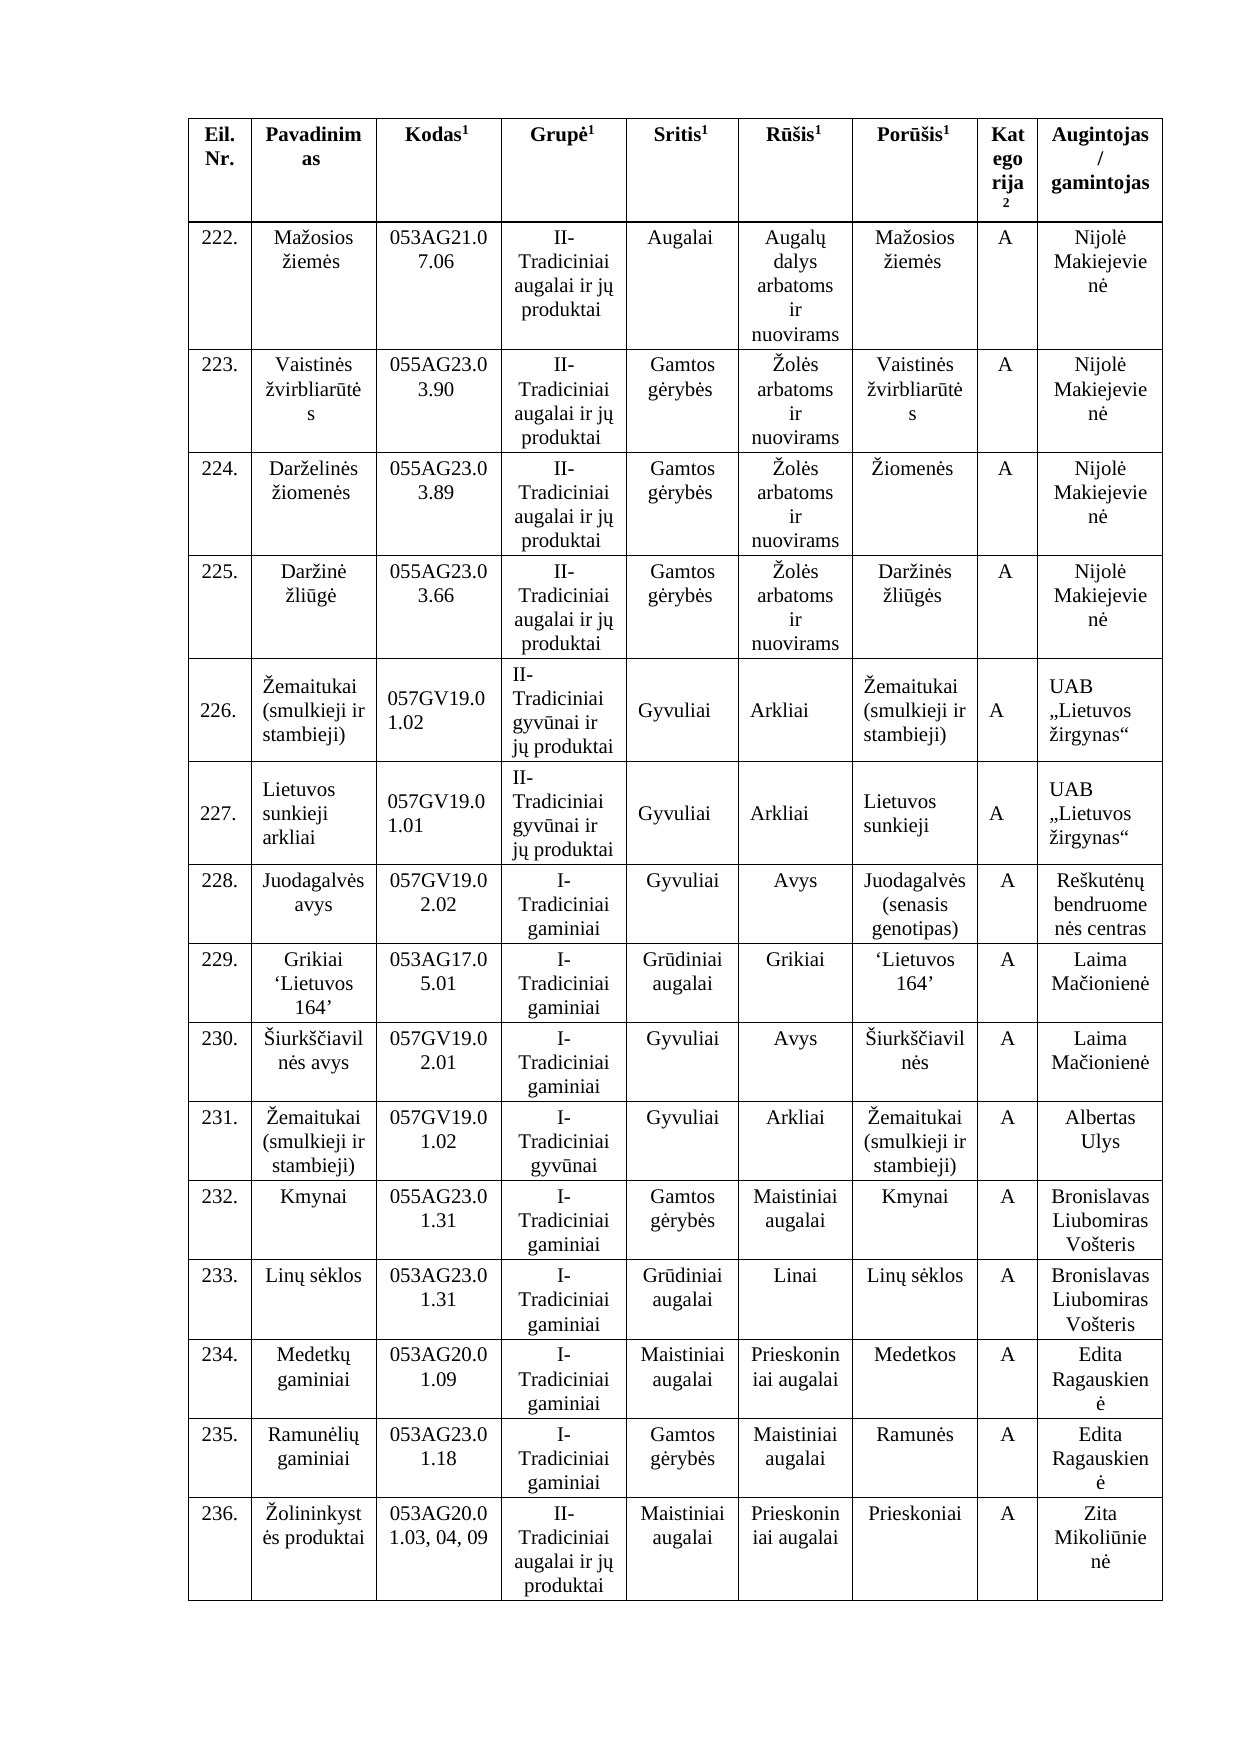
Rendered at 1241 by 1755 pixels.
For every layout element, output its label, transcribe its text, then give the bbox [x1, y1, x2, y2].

table_cell Maistiniai augalai [627, 1498, 738, 1600]
table_cell Šiurkščiavilnės [853, 1023, 977, 1101]
table_cell Gyvuliai [627, 1023, 738, 1101]
table_cell Gamtos gėrybės [627, 1419, 738, 1497]
table_cell Žemaitukai (smulkieji ir stambieji) [252, 659, 376, 761]
table_cell Laima Mačionienė [1038, 1023, 1162, 1101]
table_cell A [978, 865, 1037, 943]
table_cell 224. [189, 453, 251, 555]
table_header Augintojas/ gamintojas [1038, 119, 1162, 221]
table_cell II-Tradiciniai gyvūnai ir jų produktai [502, 762, 626, 864]
table_cell Žiomenės [853, 453, 977, 555]
table_cell Žolės arbatoms ir nuovirams [739, 453, 852, 555]
table_header Pavadinimas [252, 119, 376, 221]
table_cell Prieskoniniai augalai [739, 1340, 852, 1417]
table_cell Žolės arbatoms ir nuovirams [739, 350, 852, 452]
table_cell Bronislavas Liubomiras Vošteris [1038, 1181, 1162, 1259]
table_cell Vaistinės žvirbliarūtės [252, 350, 376, 452]
table_cell II- Tradiciniai augalai ir jų produktai [502, 1498, 626, 1600]
table_cell Lietuvos sunkieji arkliai [252, 762, 376, 864]
table_cell Albertas Ulys [1038, 1102, 1162, 1180]
table_cell Žolininkystės produktai [252, 1498, 376, 1600]
table_cell 055AG23.01.31 [377, 1181, 501, 1259]
table_cell Gyvuliai [627, 659, 738, 761]
table_cell Medetkos [853, 1340, 977, 1417]
table_cell Vaistinės žvirbliarūtės [853, 350, 977, 452]
table_cell Mažosios žiemės [252, 223, 376, 348]
table_cell Maistiniai augalai [739, 1419, 852, 1497]
table_cell Arkliai [739, 762, 852, 864]
table_cell A [978, 659, 1037, 761]
table_cell Gamtos gėrybės [627, 1181, 738, 1259]
table_cell A [978, 453, 1037, 555]
table_cell 233. [189, 1260, 251, 1338]
table_cell Kmynai [853, 1181, 977, 1259]
table_cell Nijolė Makiejevienė [1038, 556, 1162, 658]
table_cell Augalų dalys arbatoms ir nuovirams [739, 223, 852, 348]
table_cell Arkliai [739, 1102, 852, 1180]
table_header Rūšis1 [739, 119, 852, 221]
table_cell Nijolė Makiejevienė [1038, 350, 1162, 452]
table_cell A [978, 1340, 1037, 1417]
table_cell Avys [739, 1023, 852, 1101]
table_cell Prieskoniniai augalai [739, 1498, 852, 1600]
table_cell Prieskoniai [853, 1498, 977, 1600]
table_cell Grūdiniai augalai [627, 944, 738, 1022]
table_cell 057GV19.02.01 [377, 1023, 501, 1101]
table_cell Edita Ragauskienė [1038, 1419, 1162, 1497]
table_cell Žolės arbatoms ir nuovirams [739, 556, 852, 658]
table_cell Žemaitukai (smulkieji ir stambieji) [252, 1102, 376, 1180]
table_cell A [978, 1260, 1037, 1338]
table_cell UAB „Lietuvos žirgynas“ [1038, 659, 1162, 761]
table_header Sritis1 [627, 119, 738, 221]
table_cell 055AG23.03.89 [377, 453, 501, 555]
table_cell I-Tradiciniai gyvūnai [502, 1102, 626, 1180]
table_cell 223. [189, 350, 251, 452]
table_cell 236. [189, 1498, 251, 1600]
table_cell Reškutėnų bendruomenės centras [1038, 865, 1162, 943]
table_cell A [978, 556, 1037, 658]
table_cell I-Tradiciniai gaminiai [502, 1023, 626, 1101]
table_cell I-Tradiciniai gaminiai [502, 1340, 626, 1417]
table_cell UAB „Lietuvos žirgynas“ [1038, 762, 1162, 864]
table_cell II-Tradiciniai augalai ir jų produktai [502, 350, 626, 452]
table_cell 053AG17.05.01 [377, 944, 501, 1022]
table_cell Juodagalvės avys [252, 865, 376, 943]
table_cell I-Tradiciniai gaminiai [502, 1260, 626, 1338]
table_cell Linų sėklos [252, 1260, 376, 1338]
table_cell Gamtos gėrybės [627, 350, 738, 452]
table_cell Daržinės žliūgės [853, 556, 977, 658]
table_header Kodas1 [377, 119, 501, 221]
table_cell Ramunės [853, 1419, 977, 1497]
table_cell 053AG20.01.03, 04, 09 [377, 1498, 501, 1600]
table_cell Gyvuliai [627, 865, 738, 943]
table_cell II-Tradiciniai augalai ir jų produktai [502, 556, 626, 658]
table_cell 055AG23.03.90 [377, 350, 501, 452]
table_cell Zita Mikoliūnienė [1038, 1498, 1162, 1600]
table_cell 229. [189, 944, 251, 1022]
table_cell II-Tradiciniai gyvūnai ir jų produktai [502, 659, 626, 761]
table_cell A [978, 223, 1037, 348]
table_cell 055AG23.03.66 [377, 556, 501, 658]
table_cell 057GV19.01.02 [377, 659, 501, 761]
table_cell Bronislavas Liubomiras Vošteris [1038, 1260, 1162, 1338]
table_cell A [978, 1498, 1037, 1600]
table_cell Nijolė Makiejevienė [1038, 223, 1162, 348]
table_cell II-Tradiciniai augalai ir jų produktai [502, 223, 626, 348]
table_cell 222. [189, 223, 251, 348]
table_cell 053AG20.01.09 [377, 1340, 501, 1417]
table_cell A [978, 350, 1037, 452]
table_cell Augalai [627, 223, 738, 348]
table_cell 231. [189, 1102, 251, 1180]
table_cell Linai [739, 1260, 852, 1338]
table_cell 227. [189, 762, 251, 864]
table_cell Žemaitukai (smulkieji ir stambieji) [853, 659, 977, 761]
table_cell A [978, 762, 1037, 864]
table_cell I-Tradiciniai gaminiai [502, 1419, 626, 1497]
table_cell II-Tradiciniai augalai ir jų produktai [502, 453, 626, 555]
table_header Eil. Nr. [189, 119, 251, 221]
table_cell 230. [189, 1023, 251, 1101]
table_cell 057GV19.01.01 [377, 762, 501, 864]
table_cell 226. [189, 659, 251, 761]
table_cell Medetkų gaminiai [252, 1340, 376, 1417]
table_cell Linų sėklos [853, 1260, 977, 1338]
table_cell A [978, 944, 1037, 1022]
table_cell 235. [189, 1419, 251, 1497]
table_header Grupė1 [502, 119, 626, 221]
table_cell Laima Mačionienė [1038, 944, 1162, 1022]
table_cell Nijolė Makiejevienė [1038, 453, 1162, 555]
table_cell Gamtos gėrybės [627, 453, 738, 555]
table_cell A [978, 1419, 1037, 1497]
table_cell 053AG21.07.06 [377, 223, 501, 348]
table_cell I-Tradiciniai gaminiai [502, 944, 626, 1022]
table_cell Ramunėlių gaminiai [252, 1419, 376, 1497]
table_cell Gamtos gėrybės [627, 556, 738, 658]
table_cell Mažosios žiemės [853, 223, 977, 348]
table_cell Arkliai [739, 659, 852, 761]
table_cell I-Tradiciniai gaminiai [502, 1181, 626, 1259]
table_cell Maistiniai augalai [627, 1340, 738, 1417]
table_cell Lietuvos sunkieji [853, 762, 977, 864]
table_cell Gyvuliai [627, 762, 738, 864]
table_cell 053AG23.01.31 [377, 1260, 501, 1338]
table_cell A [978, 1181, 1037, 1259]
table_cell Kmynai [252, 1181, 376, 1259]
table_cell 053AG23.01.18 [377, 1419, 501, 1497]
table_cell ‘Lietuvos 164’ [853, 944, 977, 1022]
table_cell Grikiai ‘Lietuvos 164’ [252, 944, 376, 1022]
table_cell Daržinė žliūgė [252, 556, 376, 658]
table_cell 234. [189, 1340, 251, 1417]
table_cell Grūdiniai augalai [627, 1260, 738, 1338]
table_cell A [978, 1102, 1037, 1180]
table_cell Šiurkščiavilnės avys [252, 1023, 376, 1101]
table_cell 057GV19.01.02 [377, 1102, 501, 1180]
table_header Kategorija2 [978, 119, 1037, 221]
table_cell Žemaitukai (smulkieji ir stambieji) [853, 1102, 977, 1180]
table_cell Maistiniai augalai [739, 1181, 852, 1259]
table_cell 228. [189, 865, 251, 943]
table_cell Grikiai [739, 944, 852, 1022]
table_cell Gyvuliai [627, 1102, 738, 1180]
table_cell 057GV19.02.02 [377, 865, 501, 943]
table_cell Darželinės žiomenės [252, 453, 376, 555]
table_cell A [978, 1023, 1037, 1101]
table_cell 232. [189, 1181, 251, 1259]
table_cell Avys [739, 865, 852, 943]
table_cell I-Tradiciniai gaminiai [502, 865, 626, 943]
table_header Porūšis1 [853, 119, 977, 221]
table_cell Juodagalvės (senasis genotipas) [853, 865, 977, 943]
table_cell Edita Ragauskienė [1038, 1340, 1162, 1417]
table_cell 225. [189, 556, 251, 658]
